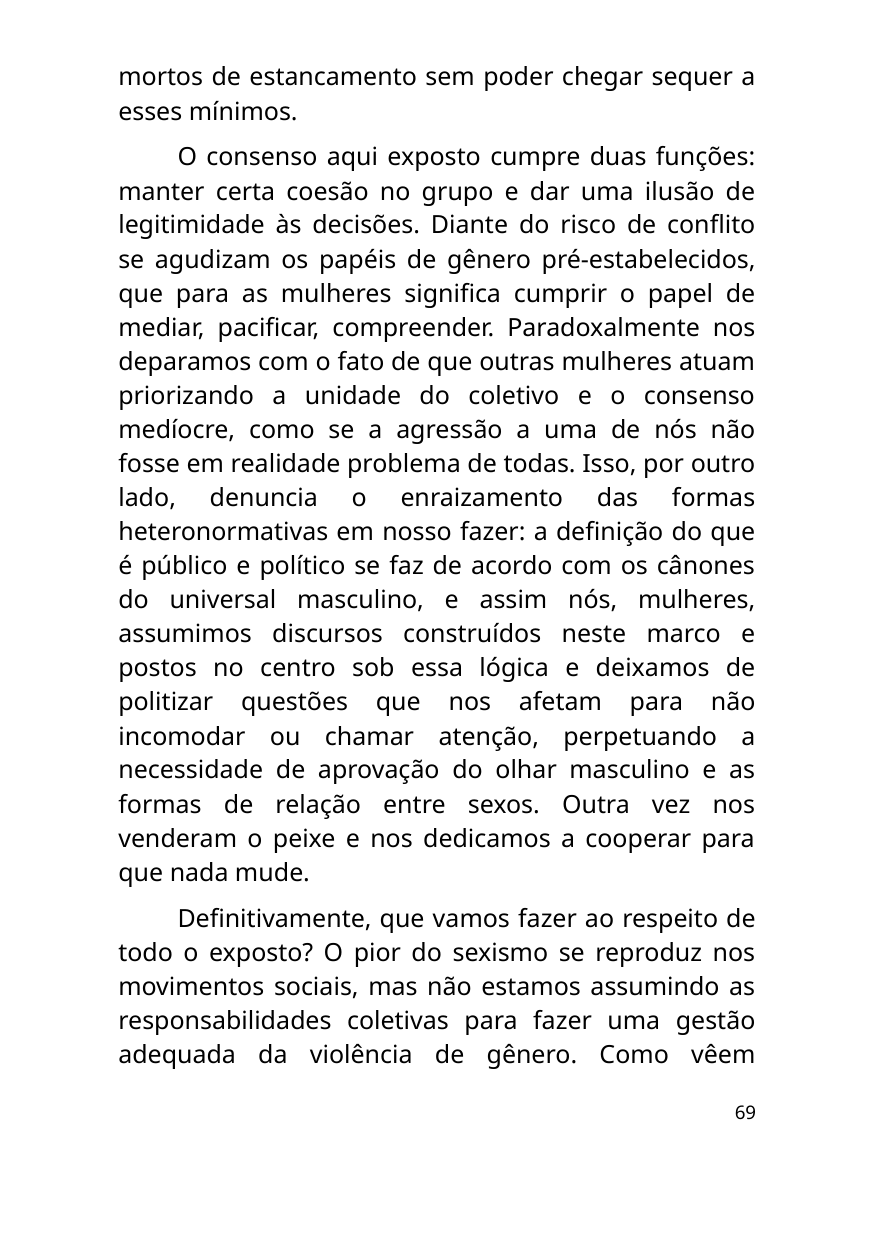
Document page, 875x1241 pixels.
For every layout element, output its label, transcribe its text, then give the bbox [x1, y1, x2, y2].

text O consenso aqui exposto cumpre duas funções: manter certa coesão no grupo e dar uma ilusão de legitimidade às decisões. Diante do risco de conflito se agudizam os papéis de gênero pré-estabelecidos, que para as mulheres significa cumprir o papel de mediar, pacificar, compreender. Paradoxalmente nos deparamos com o fato de que outras mulheres atuam priorizando a unidade do coletivo e o consenso medíocre, como se a agressão a uma de nós não fosse em realidade problema de todas. Isso, por outro lado, denuncia o enraizamento das formas heteronormativas em nosso fazer: a definição do que é público e político se faz de acordo com os cânones do universal masculino, e assim nós, mulheres, assumimos discursos construídos neste marco e postos no centro sob essa lógica e deixamos de politizar questões que nos afetam para não incomodar ou chamar atenção, perpetuando a necessidade de aprovação do olhar masculino e as formas de relação entre sexos. Outra vez nos venderam o peixe e nos dedicamos a cooperar para que nada mude. [118, 139, 756, 888]
text Definitivamente, que vamos fazer ao respeito de todo o exposto? O pior do sexismo se reproduz nos movimentos sociais, mas não estamos assumindo as responsabilidades coletivas para fazer uma gestão adequada da violência de gênero. Como vêem [118, 900, 756, 1071]
text mortos de estancamento sem poder chegar sequer a esses mínimos. [118, 59, 756, 127]
